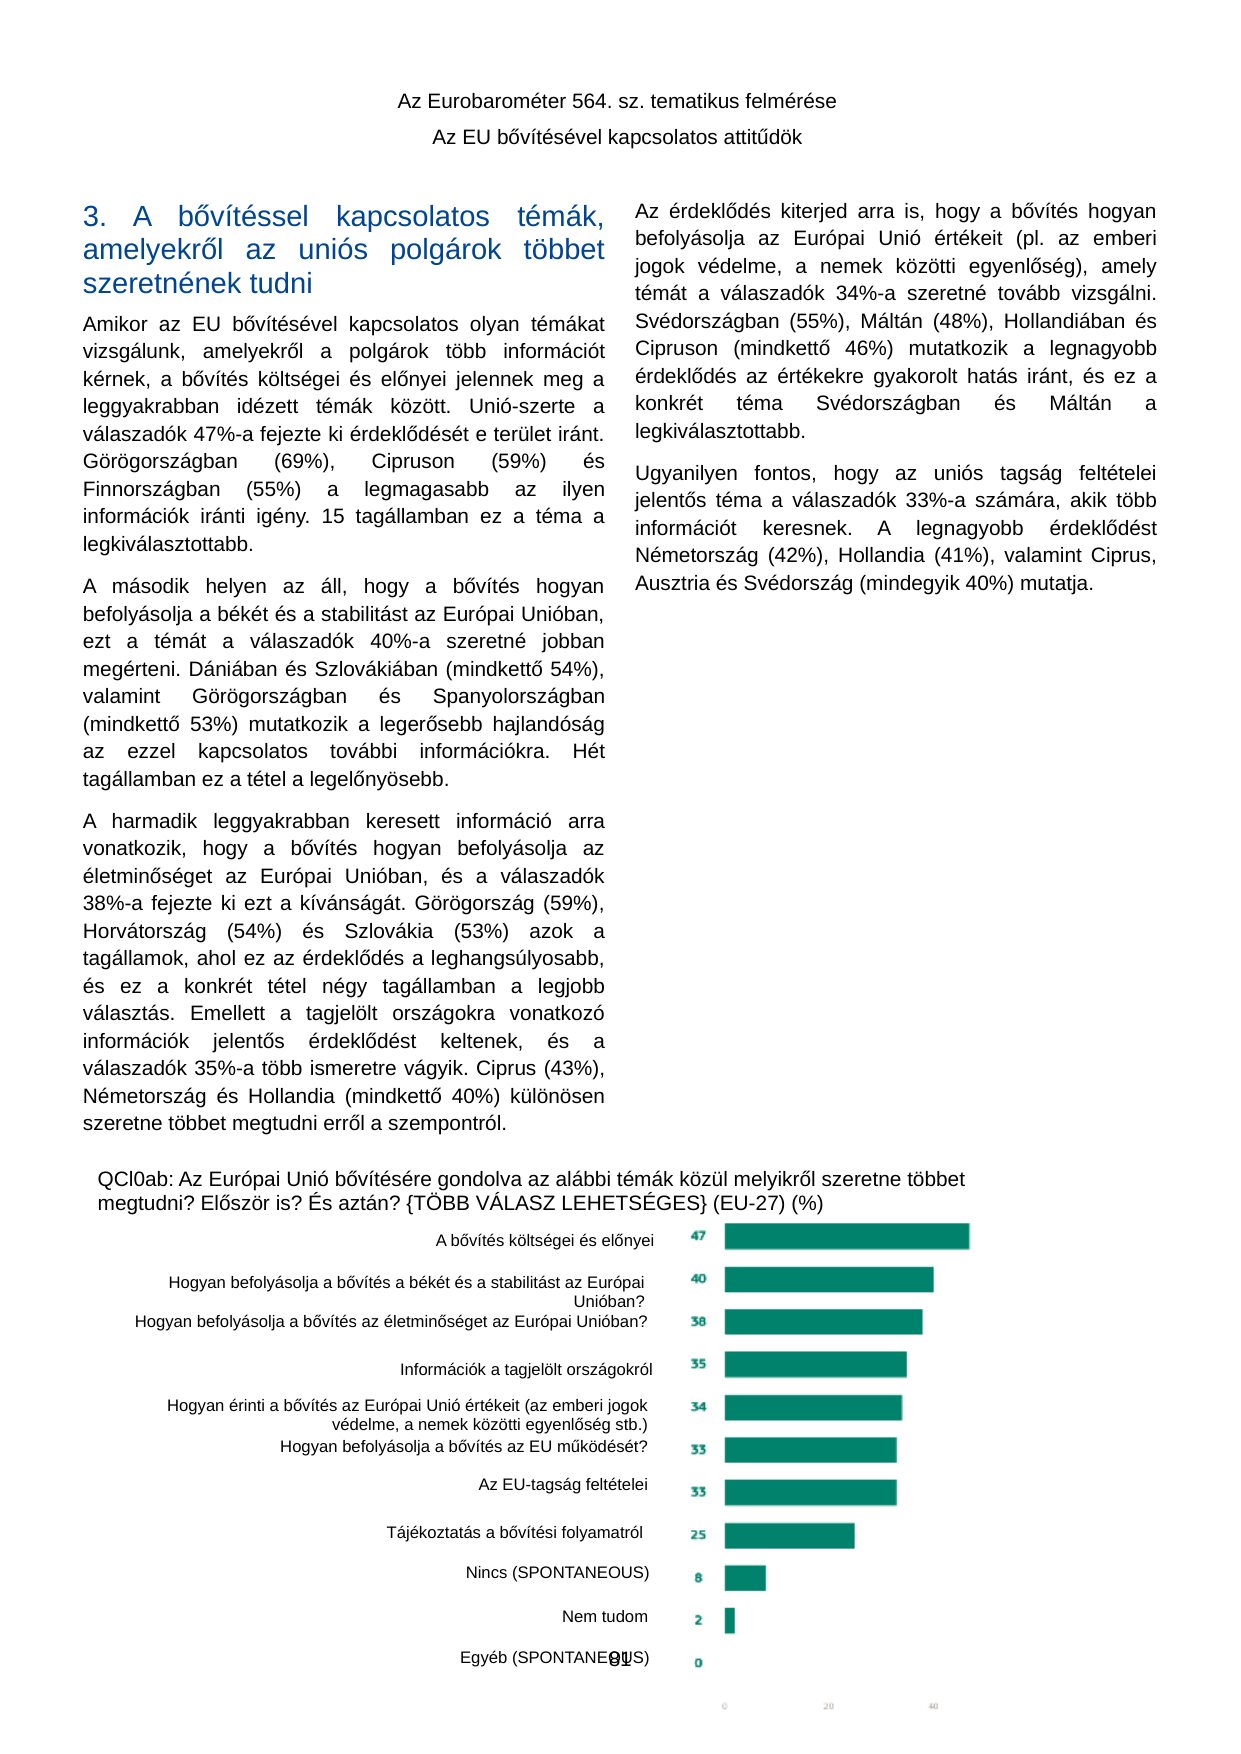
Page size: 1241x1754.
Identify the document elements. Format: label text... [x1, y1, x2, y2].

text Ugyanilyen fontos, hogy az uniós tagság feltételei jelentős téma a válaszadók 33%-a számára, akik több információt keresnek. A legnagyobb érdeklődést Németország (42%), Hollandia (41%), valamint Ciprus, Ausztria és Svédország (mindegyik 40%) mutatja. [635, 461, 1157, 595]
text Az érdeklődés kiterjed arra is, hogy a bővítés hogyan befolyásolja az Európai Unió értékeit (pl. az emberi jogok védelme, a nemek közötti egyenlőség), amely témát a válaszadók 34%-a szeretné tovább vizsgálni. Svédországban (55%), Máltán (48%), Hollandiában és Cipruson (mindkettő 46%) mutatkozik a legnagyobb érdeklődés az értékekre gyakorolt hatás iránt, és ez a konkrét téma Svédországban és Máltán a legkiválasztottabb. [635, 199, 1157, 443]
text A második helyen az áll, hogy a bővítés hogyan befolyásolja a békét és a stabilitást az Európai Unióban, ezt a témát a válaszadók 40%-a szeretné jobban megérteni. Dániában és Szlovákiában (mindkettő 54%), valamint Görögországban és Spanyolországban (mindkettő 53%) mutatkozik a legerősebb hajlandóság az ezzel kapcsolatos további információkra. Hét tagállamban ez a tétel a legelőnyösebb. [83, 574, 605, 790]
text Amikor az EU bővítésével kapcsolatos olyan témákat vizsgálunk, amelyekről a polgárok több információt kérnek, a bővítés költségei és előnyei jelennek meg a leggyakrabban idézett témák között. Unió-szerte a válaszadók 47%-a fejezte ki érdeklődését e terület iránt. Görögországban (69%), Cipruson (59%) és Finnországban (55%) a legmagasabb az ilyen információk iránti igény. 15 tagállamban ez a téma a legkiválasztottabb. [83, 312, 605, 556]
subtitle 3. A bővítéssel kapcsolatos témák, amelyekről az uniós polgárok többet szeretnének tudni [83, 199, 605, 299]
picture [680, 1215, 1027, 1725]
text A harmadik leggyakrabban keresett információ arra vonatkozik, hogy a bővítés hogyan befolyásolja az életminőséget az Európai Unióban, és a válaszadók 38%-a fejezte ki ezt a kívánságát. Görögország (59%), Horvátország (54%) és Szlovákia (53%) azok a tagállamok, ahol ez az érdeklődés a leghangsúlyosabb, és ez a konkrét tétel négy tagállamban a legjobb választás. Emellett a tagjelölt országokra vonatkozó információk jelentős érdeklődést keltenek, és a válaszadók 35%-a több ismeretre vágyik. Ciprus (43%), Németország és Hollandia (mindkettő 40%) különösen szeretne többet megtudni erről a szempontról. [83, 808, 605, 1135]
